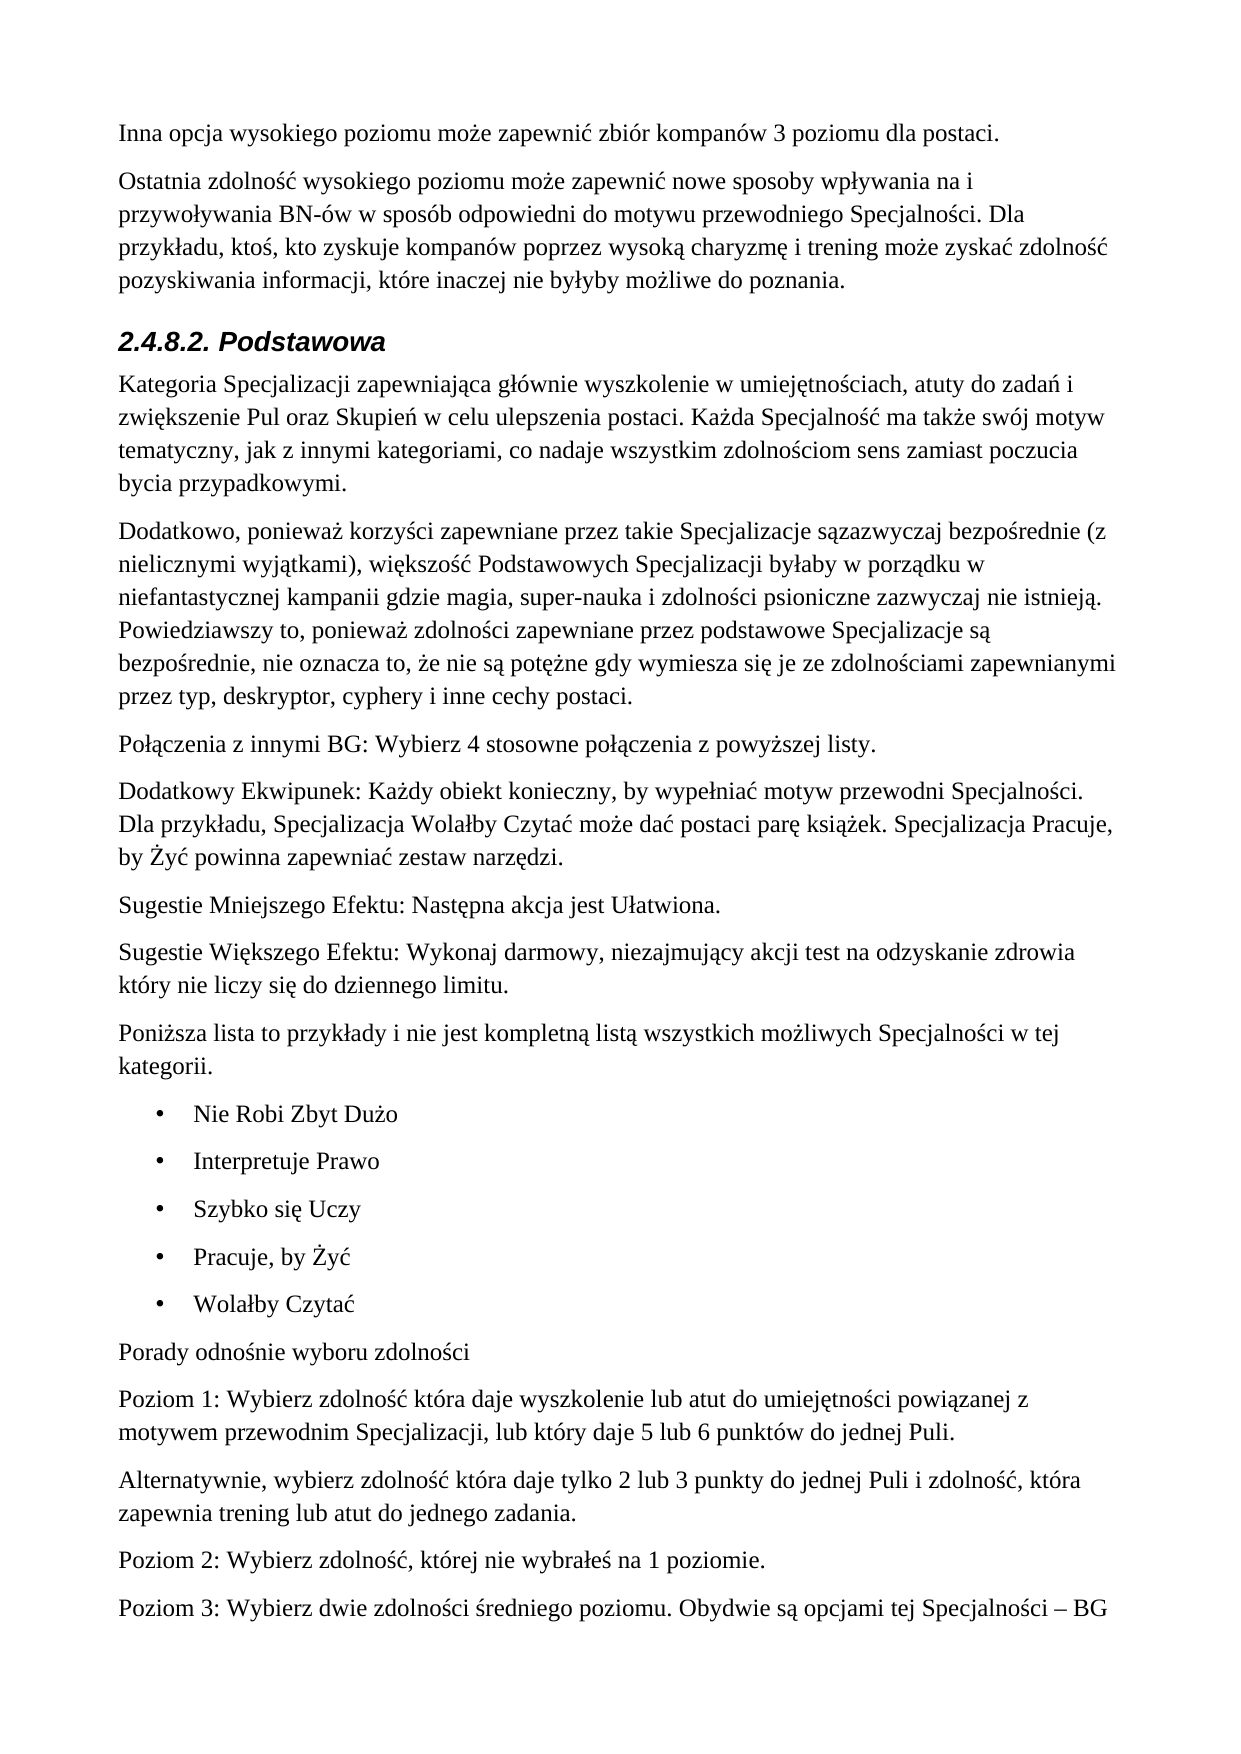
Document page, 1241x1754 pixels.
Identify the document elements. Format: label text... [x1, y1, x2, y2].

text Poziom 2: Wybierz zdolność, której nie wybrałeś na 1 poziomie. [118, 1546, 1122, 1574]
text Porady odnośnie wyboru zdolności [118, 1337, 1122, 1366]
text Poziom 3: Wybierz dwie zdolności średniego poziomu. Obydwie są opcjami tej Specjalności – BG [118, 1593, 1122, 1622]
list Nie Robi Zbyt Dużo [156, 1099, 1122, 1127]
text Ostatnia zdolność wysokiego poziomu może zapewnić nowe sposoby wpływania na i przywoływania BN-ów w sposób odpowiedni do motywu przewodniego Specjalności. Dla przykładu, ktoś, kto zyskuje kompanów poprzez wysoką charyzmę i trening może zyskać zdolność pozyskiwania informacji, które inaczej nie byłyby możliwe do poznania. [118, 166, 1122, 293]
text Poniższa lista to przykłady i nie jest kompletną listą wszystkich możliwych Specjalności w tej kategorii. [118, 1018, 1122, 1080]
list Szybko się Uczy [156, 1194, 1122, 1223]
text Kategoria Specjalizacji zapewniająca głównie wyszkolenie w umiejętnościach, atuty do zadań i zwiększenie Pul oraz Skupień w celu ulepszenia postaci. Każda Specjalność ma także swój motyw tematyczny, jak z innymi kategoriami, co nadaje wszystkim zdolnościom sens zamiast poczucia bycia przypadkowymi. [118, 369, 1122, 497]
list Interpretuje Prawo [156, 1146, 1122, 1175]
text Inna opcja wysokiego poziomu może zapewnić zbiór kompanów 3 poziomu dla postaci. [118, 118, 1122, 147]
list Pracuje, by Żyć [156, 1242, 1122, 1270]
text Dodatkowy Ekwipunek: Każdy obiekt konieczny, by wypełniać motyw przewodni Specjalności. Dla przykładu, Specjalizacja Wolałby Czytać może dać postaci parę książek. Specjalizacja Pracuje, by Żyć powinna zapewniać zestaw narzędzi. [118, 776, 1122, 871]
subtitle 2.4.8.2. Podstawowa [118, 325, 1122, 357]
text Sugestie Większego Efektu: Wykonaj darmowy, niezajmujący akcji test na odzyskanie zdrowia który nie liczy się do dziennego limitu. [118, 937, 1122, 999]
text Połączenia z innymi BG: Wybierz 4 stosowne połączenia z powyższej listy. [118, 729, 1122, 757]
text Dodatkowo, ponieważ korzyści zapewniane przez takie Specjalizacje sązazwyczaj bezpośrednie (z nielicznymi wyjątkami), większość Podstawowych Specjalizacji byłaby w porządku w niefantastycznej kampanii gdzie magia, super-nauka i zdolności psioniczne zazwyczaj nie istnieją. Powiedziawszy to, ponieważ zdolności zapewniane przez podstawowe Specjalizacje są bezpośrednie, nie oznacza to, że nie są potężne gdy wymiesza się je ze zdolnościami zapewnianymi przez typ, deskryptor, cyphery i inne cechy postaci. [118, 516, 1122, 710]
text Alternatywnie, wybierz zdolność która daje tylko 2 lub 3 punkty do jednej Puli i zdolność, która zapewnia trening lub atut do jednego zadania. [118, 1465, 1122, 1527]
text Sugestie Mniejszego Efektu: Następna akcja jest Ułatwiona. [118, 890, 1122, 919]
text Poziom 1: Wybierz zdolność która daje wyszkolenie lub atut do umiejętności powiązanej z motywem przewodnim Specjalizacji, lub który daje 5 lub 6 punktów do jednej Puli. [118, 1384, 1122, 1446]
list Wolałby Czytać [156, 1289, 1122, 1318]
